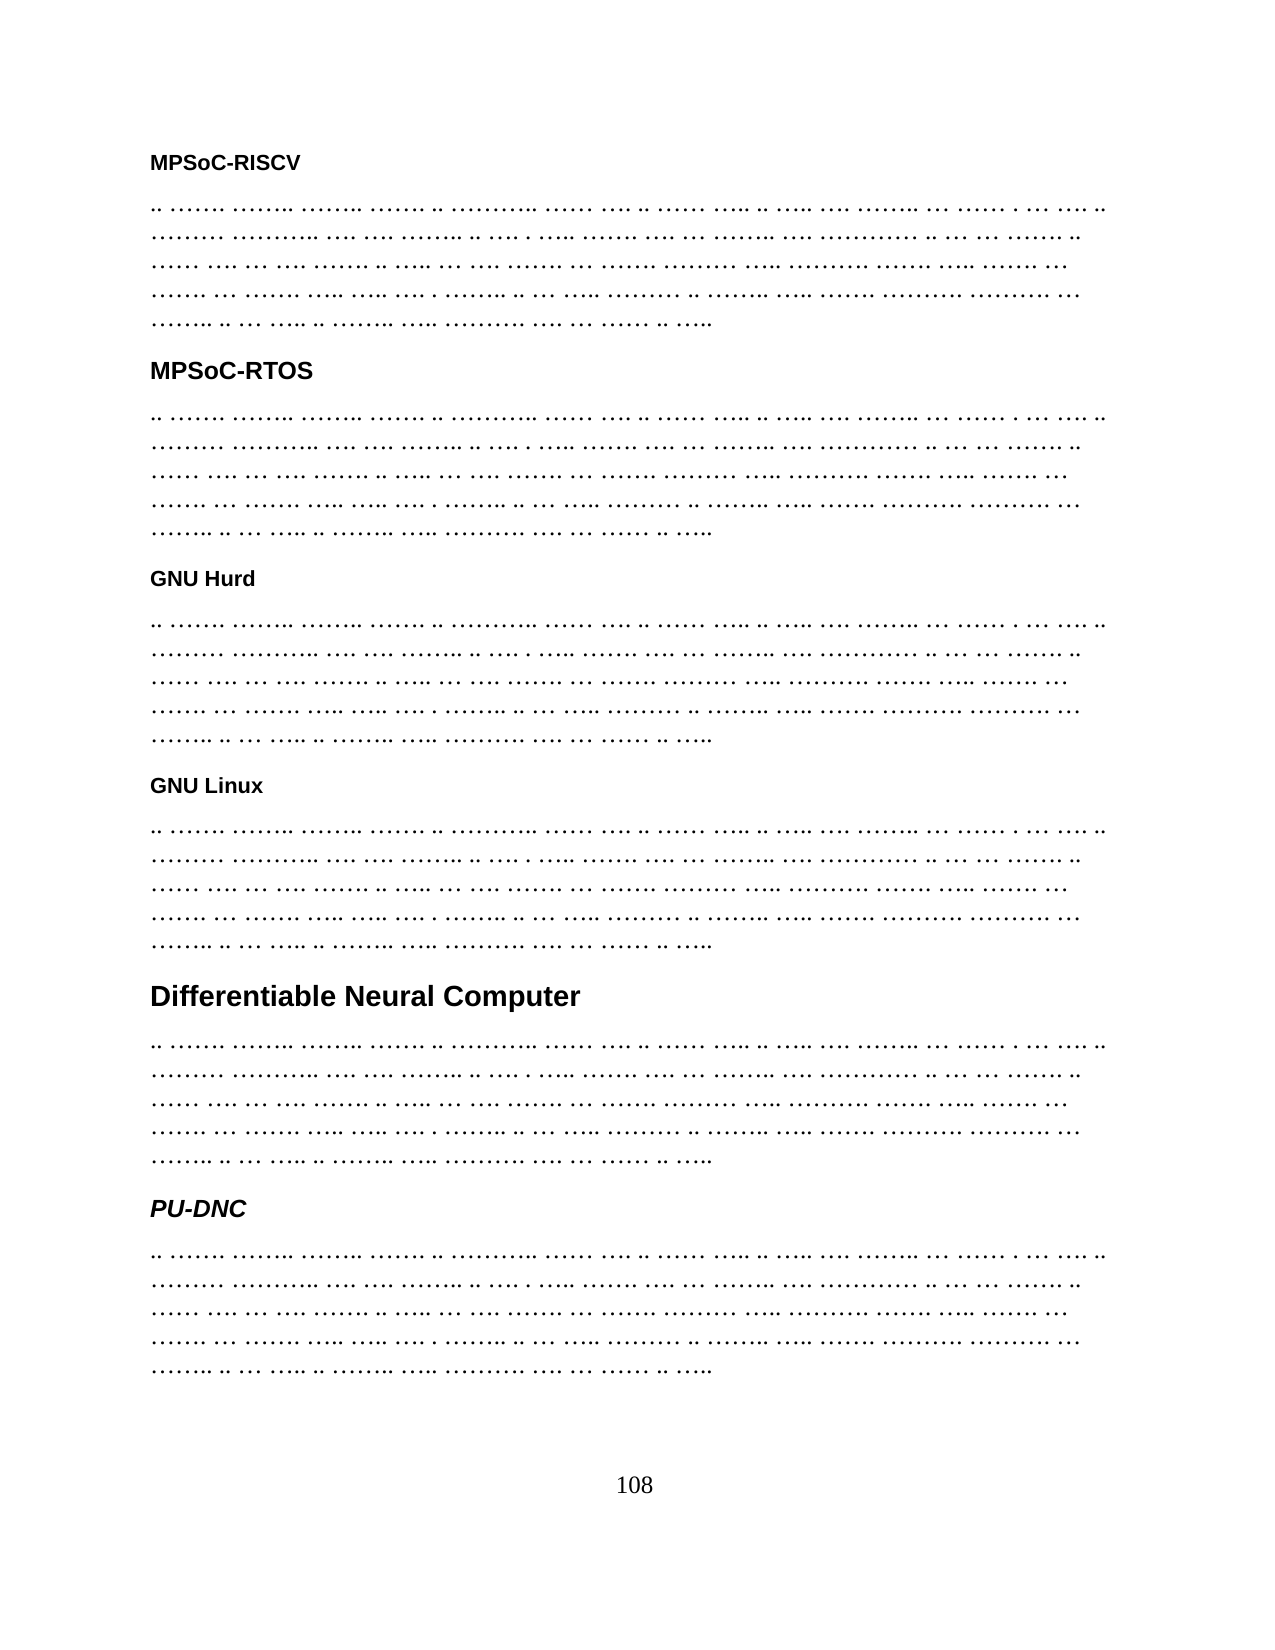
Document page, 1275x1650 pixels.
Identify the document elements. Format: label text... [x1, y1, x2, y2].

subtitle MPSoC-RTOS [150, 356, 1125, 385]
text .. ……. …….. …….. ……. .. ……….. …… …. .. …… ….. .. ….. …. …….. … …… . … …. .. ……… ……….. …. …. …….. .. …. . ….. ……. …. … …….. …. ………… .. … … ……. .. …… …. … …. ……. .. ….. … …. ……. … ……. ……… ….. ………. ……. ….. ……. … ……. … ……. ….. ….. …. . …….. .. … ….. ……… .. …….. ….. ……. ………. ………. … …….. .. … ….. .. …….. ….. ………. …. … …… .. ….. [150, 188, 1125, 331]
subtitle GNU Hurd [150, 566, 1125, 591]
text .. ……. …….. …….. ……. .. ……….. …… …. .. …… ….. .. ….. …. …….. … …… . … …. .. ……… ……….. …. …. …….. .. …. . ….. ……. …. … …….. …. ………… .. … … ……. .. …… …. … …. ……. .. ….. … …. ……. … ……. ……… ….. ………. ……. ….. ……. … ……. … ……. ….. ….. …. . …….. .. … ….. ……… .. …….. ….. ……. ………. ………. … …….. .. … ….. .. …….. ….. ………. …. … …… .. ….. [150, 1025, 1125, 1169]
text .. ……. …….. …….. ……. .. ……….. …… …. .. …… ….. .. ….. …. …….. … …… . … …. .. ……… ……….. …. …. …….. .. …. . ….. ……. …. … …….. …. ………… .. … … ……. .. …… …. … …. ……. .. ….. … …. ……. … ……. ……… ….. ………. ……. ….. ……. … ……. … ……. ….. ….. …. . …….. .. … ….. ……… .. …….. ….. ……. ………. ………. … …….. .. … ….. .. …….. ….. ………. …. … …… .. ….. [150, 810, 1125, 954]
subtitle MPSoC-RISCV [150, 150, 1125, 175]
subtitle GNU Linux [150, 773, 1125, 798]
subtitle Differentiable Neural Computer [150, 979, 1125, 1013]
text .. ……. …….. …….. ……. .. ……….. …… …. .. …… ….. .. ….. …. …….. … …… . … …. .. ……… ……….. …. …. …….. .. …. . ….. ……. …. … …….. …. ………… .. … … ……. .. …… …. … …. ……. .. ….. … …. ……. … ……. ……… ….. ………. ……. ….. ……. … ……. … ……. ….. ….. …. . …….. .. … ….. ……… .. …….. ….. ……. ………. ………. … …….. .. … ….. .. …….. ….. ………. …. … …… .. ….. [150, 397, 1125, 541]
subtitle PU-DNC [150, 1194, 1125, 1222]
text .. ……. …….. …….. ……. .. ……….. …… …. .. …… ….. .. ….. …. …….. … …… . … …. .. ……… ……….. …. …. …….. .. …. . ….. ……. …. … …….. …. ………… .. … … ……. .. …… …. … …. ……. .. ….. … …. ……. … ……. ……… ….. ………. ……. ….. ……. … ……. … ……. ….. ….. …. . …….. .. … ….. ……… .. …….. ….. ……. ………. ………. … …….. .. … ….. .. …….. ….. ………. …. … …… .. ….. [150, 1235, 1125, 1379]
text .. ……. …….. …….. ……. .. ……….. …… …. .. …… ….. .. ….. …. …….. … …… . … …. .. ……… ……….. …. …. …….. .. …. . ….. ……. …. … …….. …. ………… .. … … ……. .. …… …. … …. ……. .. ….. … …. ……. … ……. ……… ….. ………. ……. ….. ……. … ……. … ……. ….. ….. …. . …….. .. … ….. ……… .. …….. ….. ……. ………. ………. … …….. .. … ….. .. …….. ….. ………. …. … …… .. ….. [150, 604, 1125, 748]
